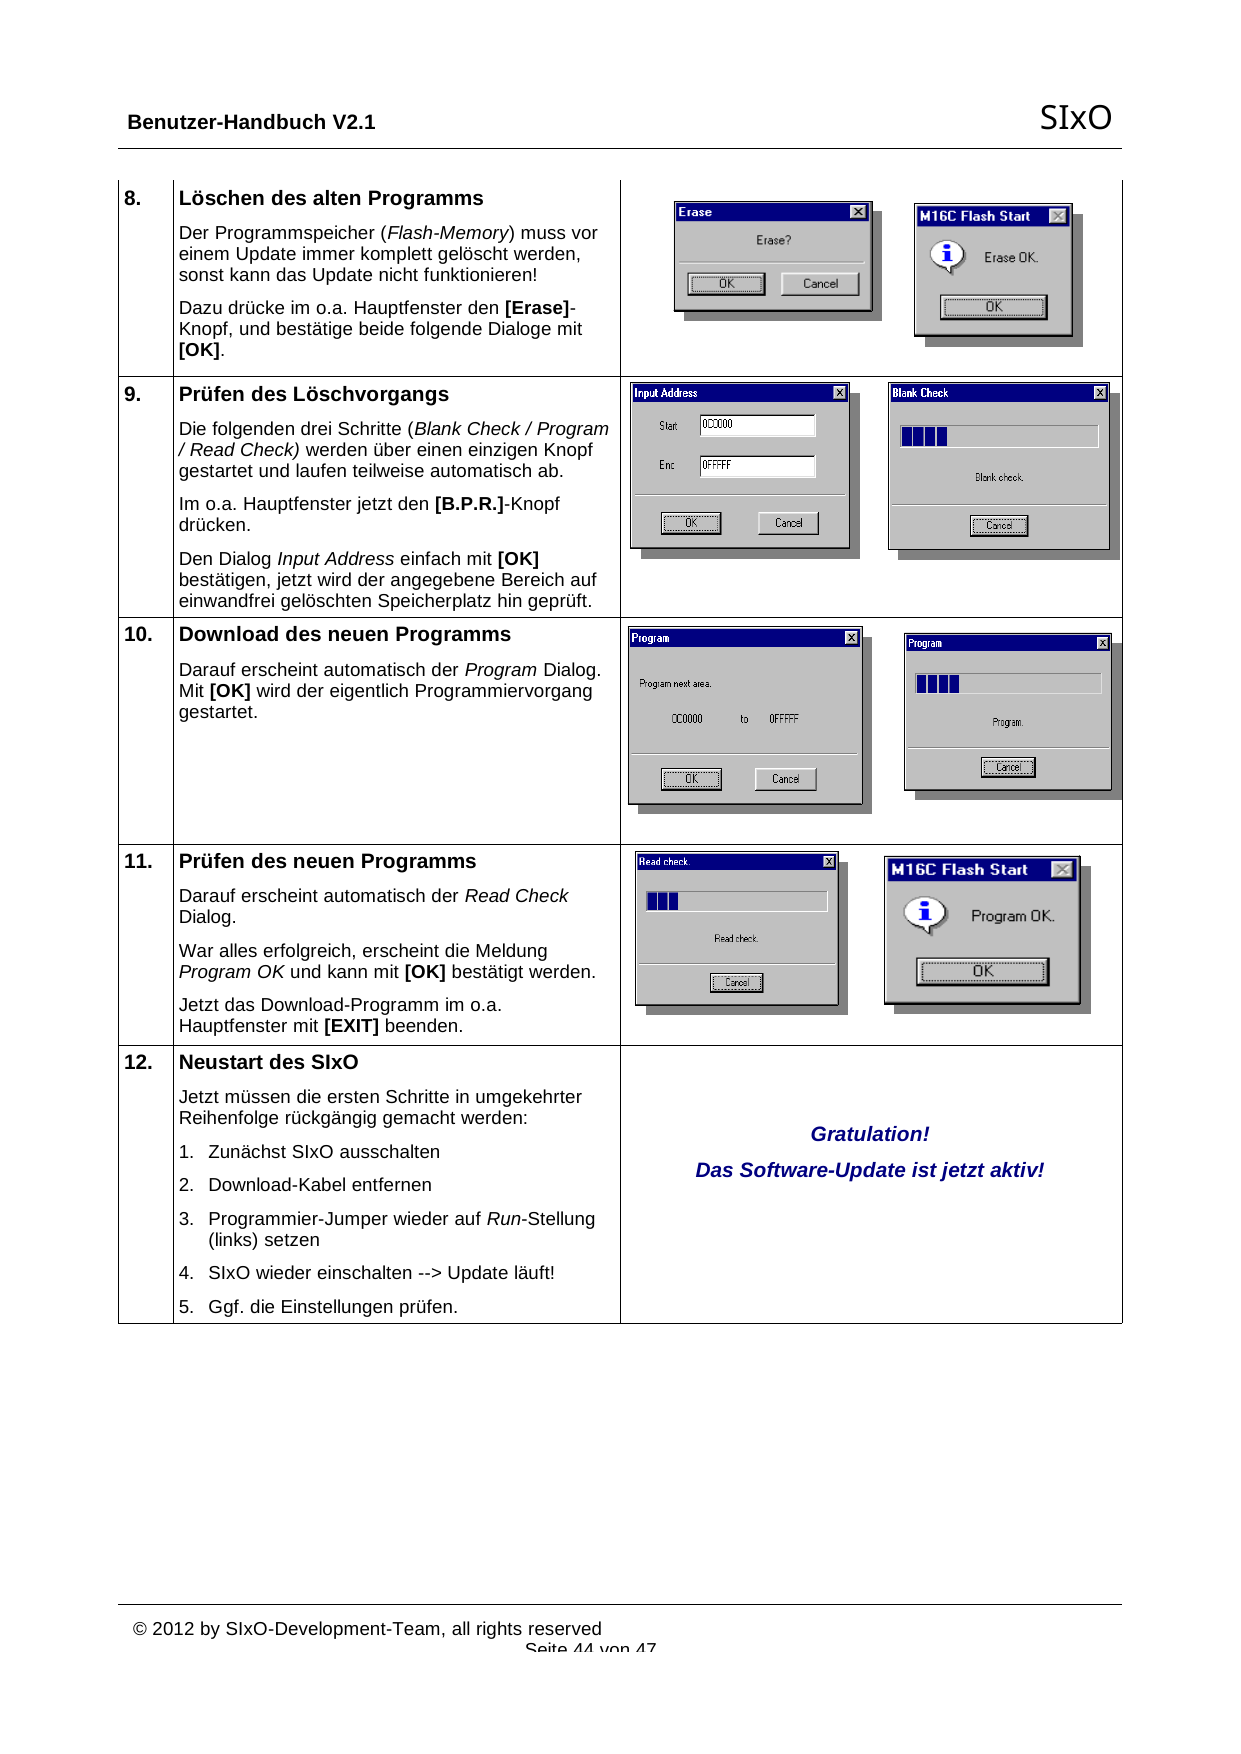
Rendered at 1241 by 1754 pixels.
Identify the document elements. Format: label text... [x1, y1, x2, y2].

table_cell 10. [119, 618, 173, 844]
table_cell Neustart des SIxO Jetzt müssen die ersten Schritte in umgekehrter Reihenfolge rückgängig gemacht werden: Zunächst SIxO ausschalten Download-Kabel entfernen Programmier-Jumper wieder auf Run-Stellung (links) setzen SIxO wieder einschalten --> Update läuft! Ggf. die Einstellungen prüfen. [174, 1046, 620, 1323]
table_cell Download des neuen Programms Darauf erscheint automatisch der Program Dialog. Mit [OK] wird der eigentlich Programmiervorgang gestartet. [174, 618, 620, 844]
picture [915, 204, 1072, 336]
table_cell 8. [119, 180, 173, 376]
table_cell [621, 377, 1122, 617]
picture [629, 627, 862, 804]
picture [636, 852, 838, 1005]
picture [889, 383, 1109, 549]
table_cell 11. [119, 845, 173, 1045]
table_cell [621, 180, 1122, 376]
picture [885, 857, 1080, 1004]
picture [905, 634, 1111, 790]
table_cell Prüfen des neuen Programms Darauf erscheint automatisch der Read Check Dialog. War alles erfolgreich, erscheint die Meldung Program OK und kann mit [OK] bestätigt werden. Jetzt das Download-Programm im o.a. Hauptfenster mit [EXIT] beenden. [174, 845, 620, 1045]
table_cell [872, 790, 1122, 803]
table_cell 9. [119, 377, 173, 617]
table_cell Gratulation! Das Software-Update ist jetzt aktiv! [621, 1046, 1122, 1323]
table_cell Löschen des alten Programms Der Programmspeicher (Flash-Memory) muss vor einem Update immer komplett gelöscht werden, sonst kann das Update nicht funktionieren! Dazu drücke im o.a. Hauptfenster den [Erase]-Knopf, und bestätige beide folgende Dialoge mit [OK]. [174, 180, 620, 376]
picture [675, 202, 872, 311]
table_cell Prüfen des Löschvorgangs Die folgenden drei Schritte (Blank Check / Program / Read Check) werden über einen einzigen Knopf gestartet und laufen teilweise automatisch ab. Im o.a. Hauptfenster jetzt den [B.P.R.]-Knopf drücken. Den Dialog Input Address einfach mit [OK] bestätigen, jetzt wird der angegebene Bereich auf einwandfrei gelöschten Speicherplatz hin geprüft. [174, 377, 620, 617]
table_cell [621, 845, 1122, 1045]
picture [631, 383, 849, 548]
table_cell [621, 618, 1122, 803]
table_cell 12. [119, 1046, 173, 1323]
table_cell [621, 804, 1122, 844]
